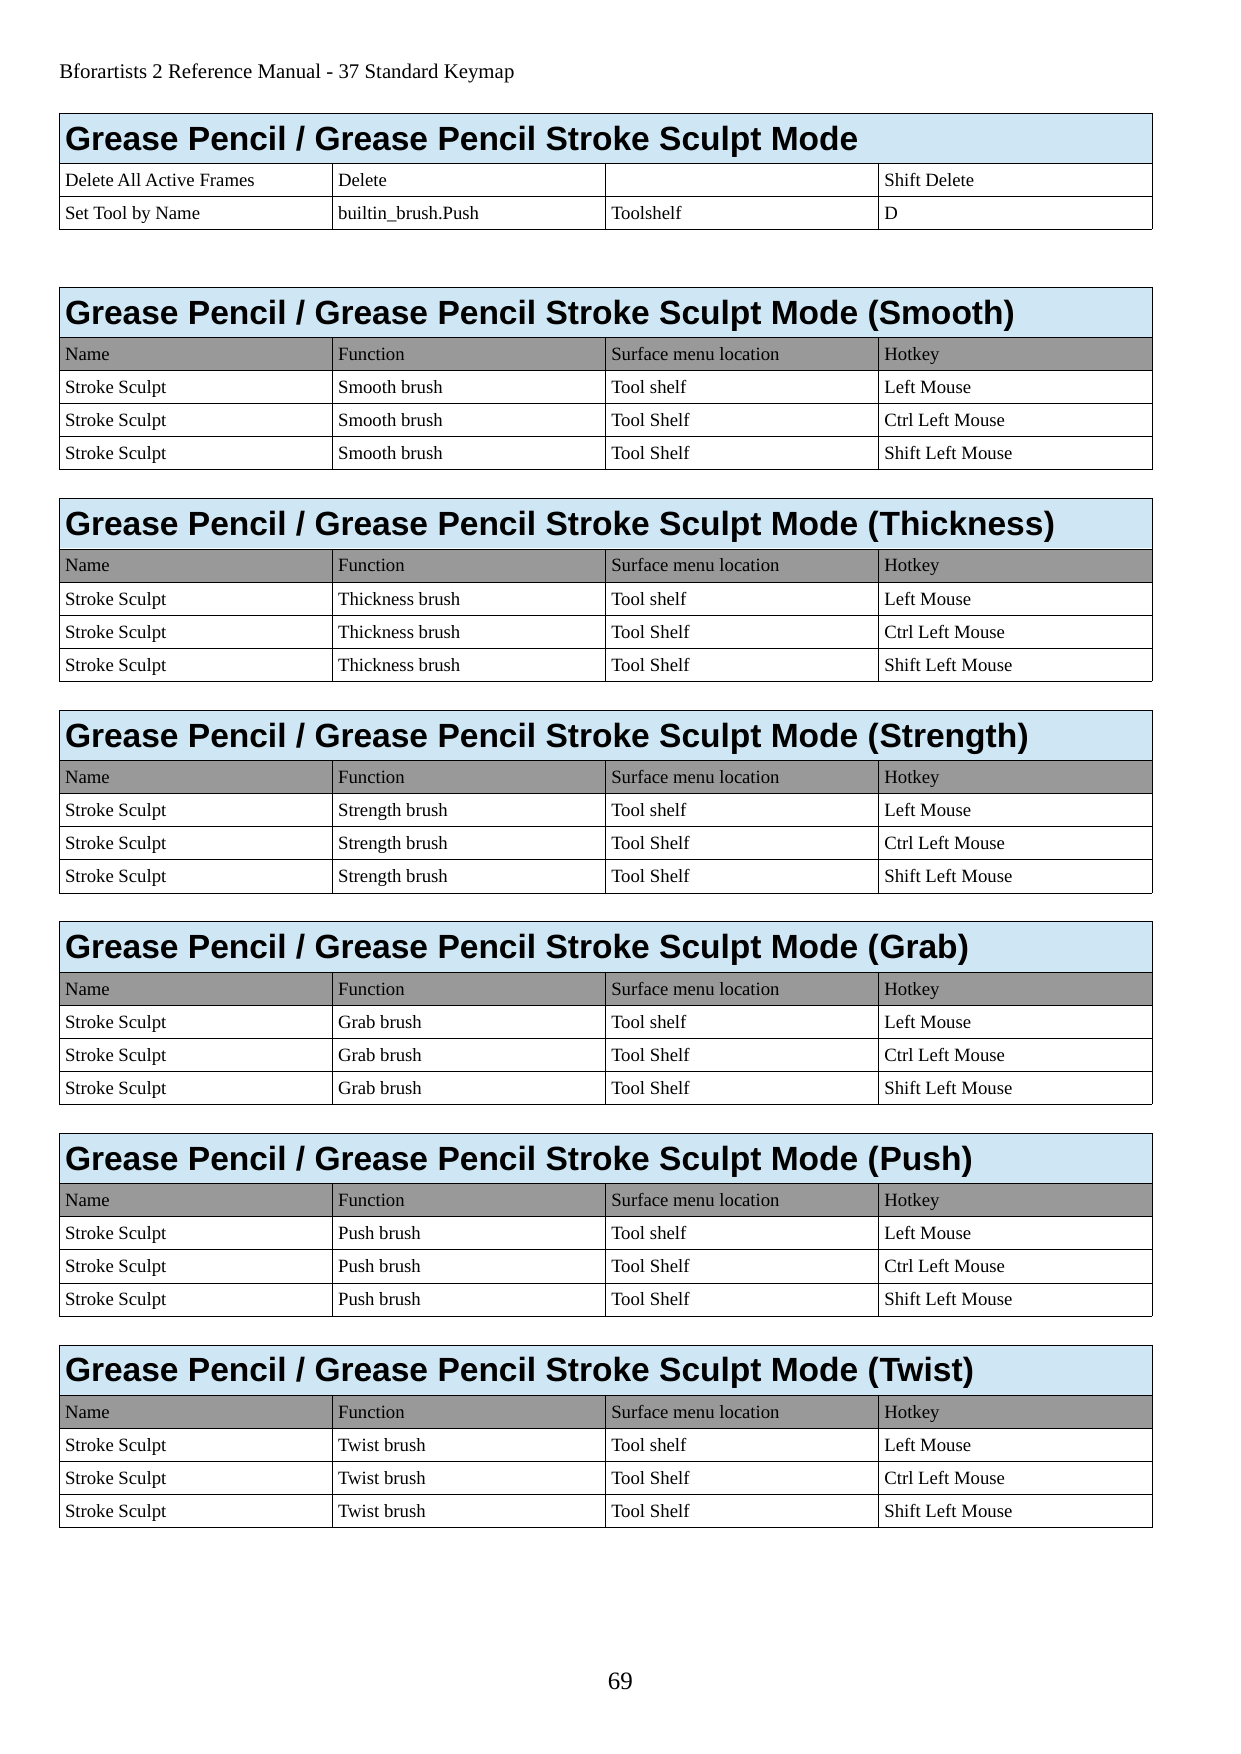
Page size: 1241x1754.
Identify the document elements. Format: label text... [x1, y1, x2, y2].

table_cell Hotkey [879, 338, 1152, 370]
table_cell Shift Left Mouse [879, 649, 1152, 681]
table_cell Smooth brush [333, 404, 605, 436]
table_cell Stroke Sculpt [60, 1072, 332, 1104]
table_cell Function [333, 1396, 605, 1428]
table_header Grease Pencil / Grease Pencil Stroke Sculpt Mode [60, 114, 1152, 163]
table_cell Stroke Sculpt [60, 1284, 332, 1316]
table_cell Stroke Sculpt [60, 1217, 332, 1249]
table_cell Stroke Sculpt [60, 860, 332, 892]
table_cell Function [333, 338, 605, 370]
table_cell Shift Left Mouse [879, 1284, 1152, 1316]
table_cell Name [60, 761, 332, 793]
table_cell Stroke Sculpt [60, 583, 332, 615]
table_cell Strength brush [333, 827, 605, 859]
table_cell Tool shelf [606, 583, 878, 615]
table_cell Left Mouse [879, 1217, 1152, 1249]
table_cell Shift Left Mouse [879, 860, 1152, 892]
table_cell Tool shelf [606, 371, 878, 403]
table_cell Ctrl Left Mouse [879, 1462, 1152, 1494]
table_cell Tool Shelf [606, 827, 878, 859]
table_cell Tool Shelf [606, 437, 878, 469]
table_cell Push brush [333, 1217, 605, 1249]
table_cell Tool Shelf [606, 1462, 878, 1494]
table_cell Shift Left Mouse [879, 1072, 1152, 1104]
table_cell Push brush [333, 1284, 605, 1316]
table_cell Ctrl Left Mouse [879, 616, 1152, 648]
table_cell Tool shelf [606, 1429, 878, 1461]
table_cell Grab brush [333, 1072, 605, 1104]
table_cell Strength brush [333, 794, 605, 826]
table_cell Push brush [333, 1250, 605, 1282]
table_cell Name [60, 1184, 332, 1216]
table_cell Hotkey [879, 1184, 1152, 1216]
table_cell builtin_brush.Push [333, 197, 605, 229]
table_header Grease Pencil / Grease Pencil Stroke Sculpt Mode (Thickness) [60, 499, 1152, 548]
table_cell Tool Shelf [606, 860, 878, 892]
table_cell Stroke Sculpt [60, 404, 332, 436]
table_cell Thickness brush [333, 649, 605, 681]
table_cell Left Mouse [879, 794, 1152, 826]
table_cell Name [60, 338, 332, 370]
table_cell Tool shelf [606, 1006, 878, 1038]
table_cell Tool Shelf [606, 1072, 878, 1104]
table_cell Surface menu location [606, 761, 878, 793]
table_cell Function [333, 1184, 605, 1216]
table_cell Ctrl Left Mouse [879, 1039, 1152, 1071]
table_cell Surface menu location [606, 1396, 878, 1428]
table_cell Left Mouse [879, 583, 1152, 615]
table_cell Tool Shelf [606, 1495, 878, 1527]
table_cell Ctrl Left Mouse [879, 1250, 1152, 1282]
table_cell Surface menu location [606, 550, 878, 582]
table_cell Left Mouse [879, 1006, 1152, 1038]
table_cell Grab brush [333, 1006, 605, 1038]
table_cell Name [60, 1396, 332, 1428]
table_cell Grab brush [333, 1039, 605, 1071]
table_cell Stroke Sculpt [60, 649, 332, 681]
table_cell Stroke Sculpt [60, 616, 332, 648]
table_cell Function [333, 550, 605, 582]
table_cell Tool Shelf [606, 1039, 878, 1071]
table_cell Thickness brush [333, 583, 605, 615]
table_cell Stroke Sculpt [60, 1250, 332, 1282]
table_cell Hotkey [879, 973, 1152, 1005]
table_cell Strength brush [333, 860, 605, 892]
table_cell Tool Shelf [606, 1250, 878, 1282]
table_cell Twist brush [333, 1462, 605, 1494]
table_header Grease Pencil / Grease Pencil Stroke Sculpt Mode (Smooth) [60, 288, 1152, 337]
table_cell Tool shelf [606, 794, 878, 826]
table_cell Ctrl Left Mouse [879, 827, 1152, 859]
table_cell Stroke Sculpt [60, 1006, 332, 1038]
table_cell Left Mouse [879, 1429, 1152, 1461]
table_cell Surface menu location [606, 1184, 878, 1216]
table_cell Stroke Sculpt [60, 1039, 332, 1071]
table_cell Left Mouse [879, 371, 1152, 403]
table_cell Stroke Sculpt [60, 1429, 332, 1461]
table_cell D [879, 197, 1152, 229]
table_cell Twist brush [333, 1429, 605, 1461]
table_cell Shift Left Mouse [879, 1495, 1152, 1527]
table_cell Tool shelf [606, 1217, 878, 1249]
table_cell Name [60, 973, 332, 1005]
table_cell Shift Delete [879, 164, 1152, 196]
table_cell Function [333, 761, 605, 793]
table_cell Smooth brush [333, 437, 605, 469]
table_cell Function [333, 973, 605, 1005]
table_cell Toolshelf [606, 197, 878, 229]
table_cell Stroke Sculpt [60, 794, 332, 826]
table_header Grease Pencil / Grease Pencil Stroke Sculpt Mode (Strength) [60, 711, 1152, 760]
table_cell Stroke Sculpt [60, 371, 332, 403]
table_cell Tool Shelf [606, 1284, 878, 1316]
table_header Grease Pencil / Grease Pencil Stroke Sculpt Mode (Push) [60, 1134, 1152, 1183]
table_cell Tool Shelf [606, 649, 878, 681]
table_cell Hotkey [879, 1396, 1152, 1428]
table_cell Stroke Sculpt [60, 1462, 332, 1494]
table_cell Stroke Sculpt [60, 827, 332, 859]
table_header Grease Pencil / Grease Pencil Stroke Sculpt Mode (Grab) [60, 922, 1152, 972]
table_cell Delete All Active Frames [60, 164, 332, 196]
table_cell Stroke Sculpt [60, 1495, 332, 1527]
table_cell Surface menu location [606, 973, 878, 1005]
table_cell Thickness brush [333, 616, 605, 648]
table_cell [606, 164, 878, 196]
table_cell Set Tool by Name [60, 197, 332, 229]
table_cell Tool Shelf [606, 616, 878, 648]
table_cell Twist brush [333, 1495, 605, 1527]
table_cell Shift Left Mouse [879, 437, 1152, 469]
table_cell Tool Shelf [606, 404, 878, 436]
table_cell Name [60, 550, 332, 582]
table_cell Delete [333, 164, 605, 196]
table_cell Surface menu location [606, 338, 878, 370]
table_cell Stroke Sculpt [60, 437, 332, 469]
table_cell Smooth brush [333, 371, 605, 403]
table_cell Hotkey [879, 761, 1152, 793]
table_header Grease Pencil / Grease Pencil Stroke Sculpt Mode (Twist) [60, 1346, 1152, 1395]
table_cell Ctrl Left Mouse [879, 404, 1152, 436]
table_cell Hotkey [879, 550, 1152, 582]
